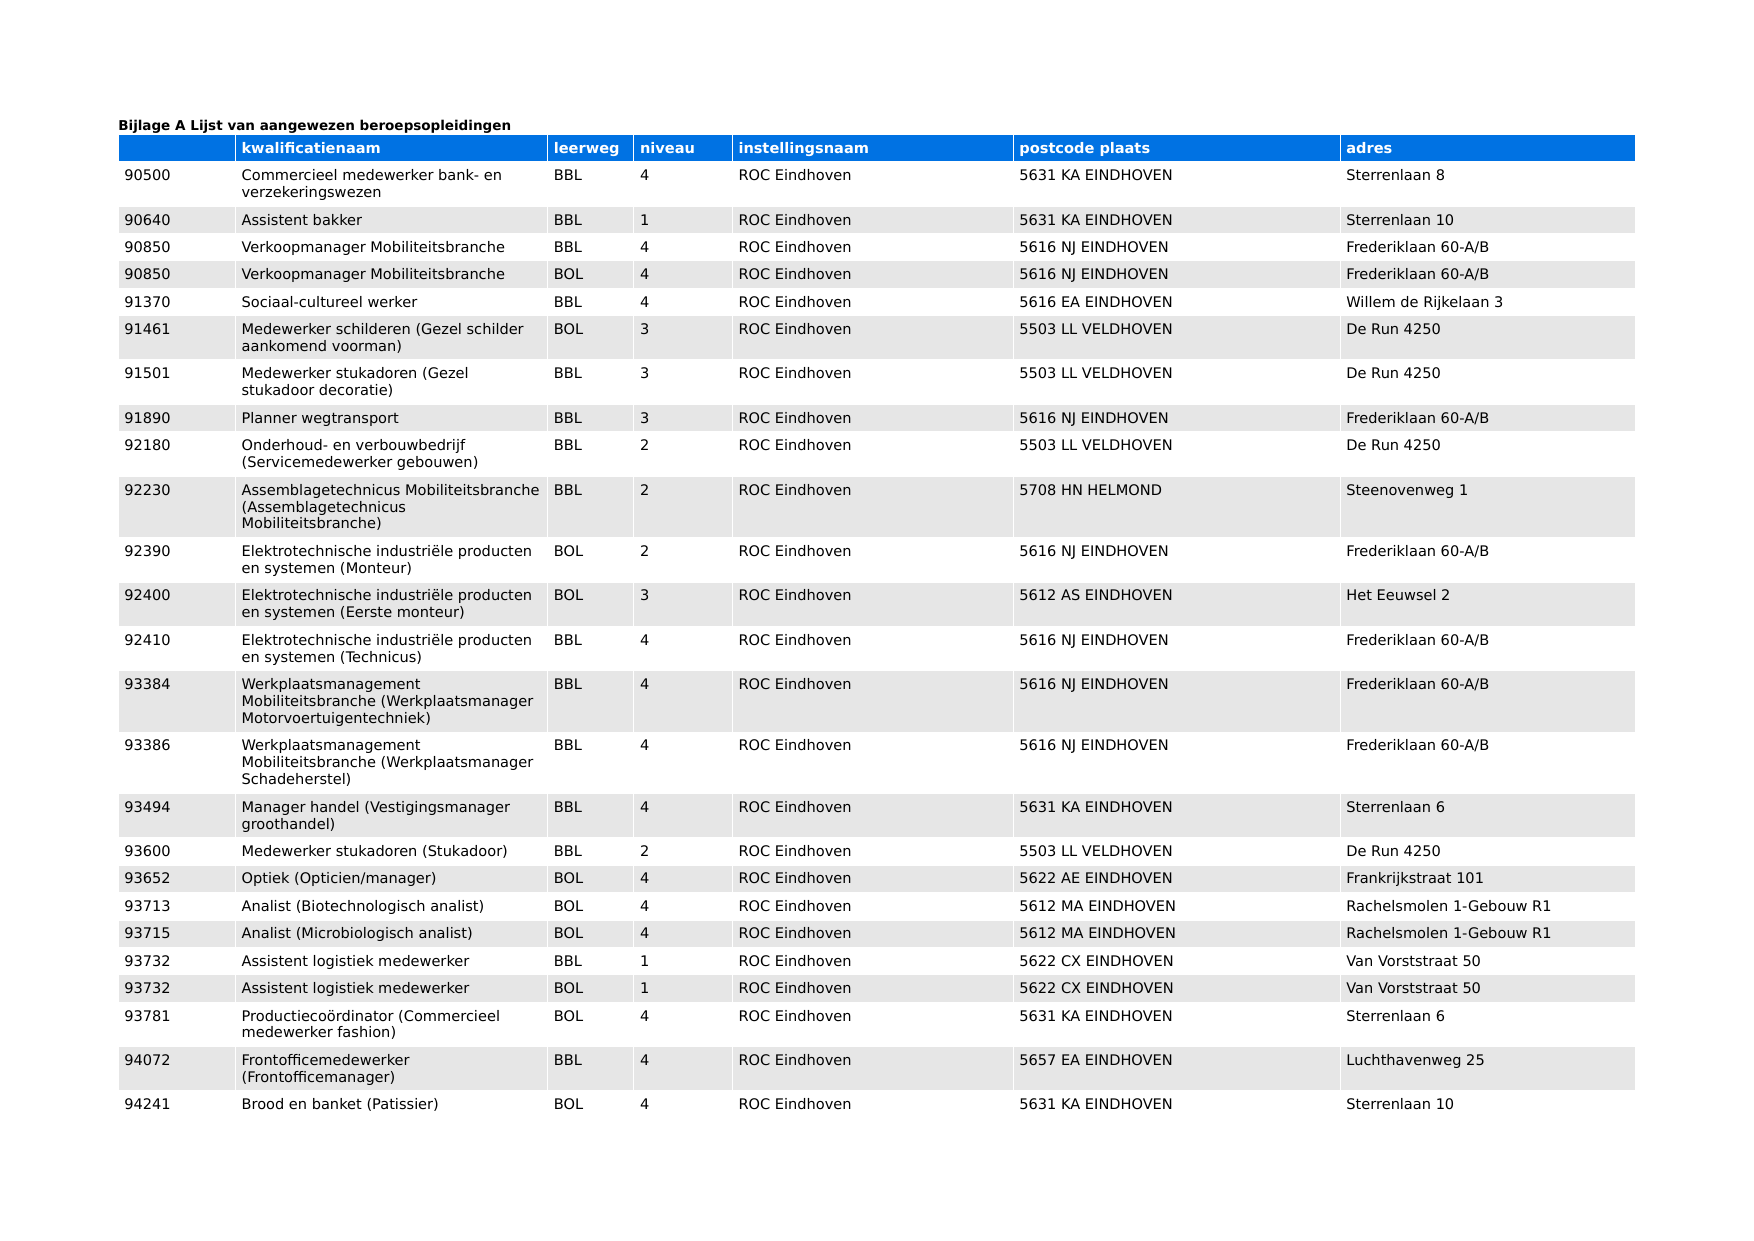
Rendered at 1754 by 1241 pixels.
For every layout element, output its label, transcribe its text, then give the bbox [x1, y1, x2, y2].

table_cell 91501 [119, 361, 235, 404]
table_cell ROC Eindhoven [733, 975, 1013, 1002]
table_cell BBL [548, 234, 633, 260]
table_cell ROC Eindhoven [733, 1003, 1013, 1046]
table_cell Brood en banket (Patissier) [236, 1091, 547, 1118]
table_cell 4 [634, 261, 732, 288]
table_cell 4 [634, 1047, 732, 1090]
table_cell 5503 LL VELDHOVEN [1014, 433, 1340, 476]
table_cell Frederiklaan 60-A/B [1341, 538, 1635, 581]
table_cell 4 [634, 733, 732, 793]
table_cell BBL [548, 794, 633, 837]
table_cell BBL [548, 627, 633, 670]
table_cell 93386 [119, 733, 235, 793]
table_cell postcode plaats [1014, 135, 1340, 161]
table_cell 93732 [119, 948, 235, 974]
table_cell 93384 [119, 671, 235, 732]
table_cell Willem de Rijkelaan 3 [1341, 289, 1635, 315]
table_cell Frederiklaan 60-A/B [1341, 234, 1635, 260]
table_cell leerweg [548, 135, 633, 161]
table_cell 92390 [119, 538, 235, 581]
table_cell Medewerker stukadoren (Stukadoor) [236, 838, 547, 865]
table_cell BBL [548, 433, 633, 476]
table_cell 5616 NJ EINDHOVEN [1014, 261, 1340, 288]
table_cell 91370 [119, 289, 235, 315]
table_cell ROC Eindhoven [733, 893, 1013, 919]
table_cell BOL [548, 261, 633, 288]
table_cell 5612 MA EINDHOVEN [1014, 921, 1340, 947]
table_cell 5631 KA EINDHOVEN [1014, 794, 1340, 837]
table_cell BOL [548, 893, 633, 919]
table_cell 5503 LL VELDHOVEN [1014, 361, 1340, 404]
table_cell 90850 [119, 234, 235, 260]
table_cell Optiek (Opticien/manager) [236, 866, 547, 892]
table_cell 4 [634, 289, 732, 315]
table_cell 4 [634, 866, 732, 892]
table_cell Assistent bakker [236, 207, 547, 233]
table_cell 4 [634, 627, 732, 670]
table_cell Elektrotechnische industriële producten en systemen (Monteur) [236, 538, 547, 581]
table_cell ROC Eindhoven [733, 234, 1013, 260]
table_cell ROC Eindhoven [733, 361, 1013, 404]
table_cell 4 [634, 1003, 732, 1046]
table_cell 93715 [119, 921, 235, 947]
table_cell 5616 NJ EINDHOVEN [1014, 733, 1340, 793]
table_cell ROC Eindhoven [733, 948, 1013, 974]
table_cell Medewerker schilderen (Gezel schilder aankomend voorman) [236, 316, 547, 359]
table_cell 94241 [119, 1091, 235, 1118]
table_cell ROC Eindhoven [733, 289, 1013, 315]
table_cell BBL [548, 477, 633, 537]
table_cell 94072 [119, 1047, 235, 1090]
table_cell Van Vorststraat 50 [1341, 975, 1635, 1002]
table_cell ROC Eindhoven [733, 433, 1013, 476]
table_cell BBL [548, 948, 633, 974]
table_cell BBL [548, 162, 633, 206]
table_cell Analist (Biotechnologisch analist) [236, 893, 547, 919]
table_cell BOL [548, 316, 633, 359]
table_cell BOL [548, 975, 633, 1002]
table_cell ROC Eindhoven [733, 1047, 1013, 1090]
table_cell Werkplaatsmanagement Mobiliteitsbranche (Werkplaatsmanager Schadeherstel) [236, 733, 547, 793]
table_cell [119, 135, 235, 161]
table_cell 5612 MA EINDHOVEN [1014, 893, 1340, 919]
table_cell Verkoopmanager Mobiliteitsbranche [236, 234, 547, 260]
table_cell ROC Eindhoven [733, 207, 1013, 233]
table_cell BOL [548, 1091, 633, 1118]
table_cell ROC Eindhoven [733, 405, 1013, 431]
table_cell 5622 CX EINDHOVEN [1014, 975, 1340, 1002]
table_cell instellingsnaam [733, 135, 1013, 161]
table_cell 5616 NJ EINDHOVEN [1014, 234, 1340, 260]
table_cell ROC Eindhoven [733, 671, 1013, 732]
table_cell De Run 4250 [1341, 361, 1635, 404]
table_cell 4 [634, 671, 732, 732]
table_cell BOL [548, 538, 633, 581]
table_cell ROC Eindhoven [733, 733, 1013, 793]
table_cell BBL [548, 207, 633, 233]
table_cell 4 [634, 893, 732, 919]
table_cell ROC Eindhoven [733, 583, 1013, 626]
table_cell 93652 [119, 866, 235, 892]
table_cell 92180 [119, 433, 235, 476]
table_cell Elektrotechnische industriële producten en systemen (Eerste monteur) [236, 583, 547, 626]
table_cell 4 [634, 794, 732, 837]
table_cell kwalificatienaam [236, 135, 547, 161]
table_cell 92230 [119, 477, 235, 537]
table_cell ROC Eindhoven [733, 1091, 1013, 1118]
table_cell Productiecoördinator (Commercieel medewerker fashion) [236, 1003, 547, 1046]
table_cell 4 [634, 1091, 732, 1118]
table_cell 4 [634, 162, 732, 206]
table_cell 93494 [119, 794, 235, 837]
table_cell 5708 HN HELMOND [1014, 477, 1340, 537]
table_cell Verkoopmanager Mobiliteitsbranche [236, 261, 547, 288]
table_cell Van Vorststraat 50 [1341, 948, 1635, 974]
table_cell Frederiklaan 60-A/B [1341, 405, 1635, 431]
table_cell 5631 KA EINDHOVEN [1014, 1003, 1340, 1046]
table_cell 5616 NJ EINDHOVEN [1014, 671, 1340, 732]
table_cell Manager handel (Vestigingsmanager groothandel) [236, 794, 547, 837]
table_cell BBL [548, 733, 633, 793]
table_cell 2 [634, 838, 732, 865]
table_cell Assemblagetechnicus Mobiliteitsbranche (Assemblagetechnicus Mobiliteitsbranche) [236, 477, 547, 537]
table_cell Frankrijkstraat 101 [1341, 866, 1635, 892]
table_cell BBL [548, 289, 633, 315]
table_cell 93781 [119, 1003, 235, 1046]
table_cell 5631 KA EINDHOVEN [1014, 207, 1340, 233]
table_cell 5616 NJ EINDHOVEN [1014, 405, 1340, 431]
table_cell Frederiklaan 60-A/B [1341, 733, 1635, 793]
table_cell Sterrenlaan 6 [1341, 1003, 1635, 1046]
table_cell Werkplaatsmanagement Mobiliteitsbranche (Werkplaatsmanager Motorvoertuigentechniek) [236, 671, 547, 732]
table_cell Het Eeuwsel 2 [1341, 583, 1635, 626]
table_cell 5631 KA EINDHOVEN [1014, 162, 1340, 206]
table_cell Frederiklaan 60-A/B [1341, 627, 1635, 670]
table_cell 91890 [119, 405, 235, 431]
table_cell Assistent logistiek medewerker [236, 975, 547, 1002]
table_cell 4 [634, 234, 732, 260]
table_cell BBL [548, 671, 633, 732]
table_cell ROC Eindhoven [733, 316, 1013, 359]
table_cell Analist (Microbiologisch analist) [236, 921, 547, 947]
table_cell Commercieel medewerker bank- en verzekeringswezen [236, 162, 547, 206]
table_cell 91461 [119, 316, 235, 359]
table_cell BOL [548, 583, 633, 626]
table_cell 1 [634, 948, 732, 974]
table_cell 5616 NJ EINDHOVEN [1014, 538, 1340, 581]
table_cell De Run 4250 [1341, 316, 1635, 359]
table_cell ROC Eindhoven [733, 866, 1013, 892]
table_cell 2 [634, 433, 732, 476]
table_cell 5503 LL VELDHOVEN [1014, 316, 1340, 359]
table_cell 3 [634, 361, 732, 404]
table_cell adres [1341, 135, 1635, 161]
table_cell 3 [634, 583, 732, 626]
table_cell Luchthavenweg 25 [1341, 1047, 1635, 1090]
table_cell ROC Eindhoven [733, 162, 1013, 206]
table_cell BBL [548, 838, 633, 865]
table_cell 5631 KA EINDHOVEN [1014, 1091, 1340, 1118]
table_cell Medewerker stukadoren (Gezel stukadoor decoratie) [236, 361, 547, 404]
table_cell ROC Eindhoven [733, 794, 1013, 837]
table_cell ROC Eindhoven [733, 921, 1013, 947]
table_cell 90640 [119, 207, 235, 233]
table_cell Planner wegtransport [236, 405, 547, 431]
table_cell De Run 4250 [1341, 433, 1635, 476]
table_cell ROC Eindhoven [733, 627, 1013, 670]
table_cell 3 [634, 405, 732, 431]
table_cell 2 [634, 538, 732, 581]
table_cell 5612 AS EINDHOVEN [1014, 583, 1340, 626]
table_cell 4 [634, 921, 732, 947]
table_cell 5616 EA EINDHOVEN [1014, 289, 1340, 315]
table_cell 3 [634, 316, 732, 359]
table_cell BOL [548, 1003, 633, 1046]
table_cell Rachelsmolen 1-Gebouw R1 [1341, 921, 1635, 947]
table_cell 93713 [119, 893, 235, 919]
table_cell Sterrenlaan 10 [1341, 1091, 1635, 1118]
table_cell ROC Eindhoven [733, 261, 1013, 288]
table_cell ROC Eindhoven [733, 838, 1013, 865]
table_cell 5622 AE EINDHOVEN [1014, 866, 1340, 892]
table_cell 5657 EA EINDHOVEN [1014, 1047, 1340, 1090]
table_cell 92410 [119, 627, 235, 670]
table_cell BOL [548, 921, 633, 947]
table_cell 93600 [119, 838, 235, 865]
table_cell Sociaal-cultureel werker [236, 289, 547, 315]
table_header Bijlage A Lijst van aangewezen beroepsopleidingen [118, 118, 1636, 134]
table_cell 92400 [119, 583, 235, 626]
table_cell Steenovenweg 1 [1341, 477, 1635, 537]
table_cell 93732 [119, 975, 235, 1002]
table_cell BBL [548, 405, 633, 431]
table_cell BOL [548, 866, 633, 892]
table_cell 5622 CX EINDHOVEN [1014, 948, 1340, 974]
table_cell niveau [634, 135, 732, 161]
table_cell Onderhoud- en verbouwbedrijf (Servicemedewerker gebouwen) [236, 433, 547, 476]
table_cell 1 [634, 207, 732, 233]
table_cell ROC Eindhoven [733, 477, 1013, 537]
table_cell Elektrotechnische industriële producten en systemen (Technicus) [236, 627, 547, 670]
table_cell ROC Eindhoven [733, 538, 1013, 581]
table_cell 1 [634, 975, 732, 1002]
table_cell Assistent logistiek medewerker [236, 948, 547, 974]
table_cell 90850 [119, 261, 235, 288]
table_cell BBL [548, 361, 633, 404]
table_cell BBL [548, 1047, 633, 1090]
table_cell De Run 4250 [1341, 838, 1635, 865]
table_cell 5616 NJ EINDHOVEN [1014, 627, 1340, 670]
table_cell Sterrenlaan 8 [1341, 162, 1635, 206]
table_cell 2 [634, 477, 732, 537]
table_cell Frederiklaan 60-A/B [1341, 671, 1635, 732]
table_cell 5503 LL VELDHOVEN [1014, 838, 1340, 865]
table_cell Sterrenlaan 6 [1341, 794, 1635, 837]
table_cell 90500 [119, 162, 235, 206]
table_cell Sterrenlaan 10 [1341, 207, 1635, 233]
table_cell Rachelsmolen 1-Gebouw R1 [1341, 893, 1635, 919]
table_cell Frontofficemedewerker (Frontofficemanager) [236, 1047, 547, 1090]
table_cell Frederiklaan 60-A/B [1341, 261, 1635, 288]
